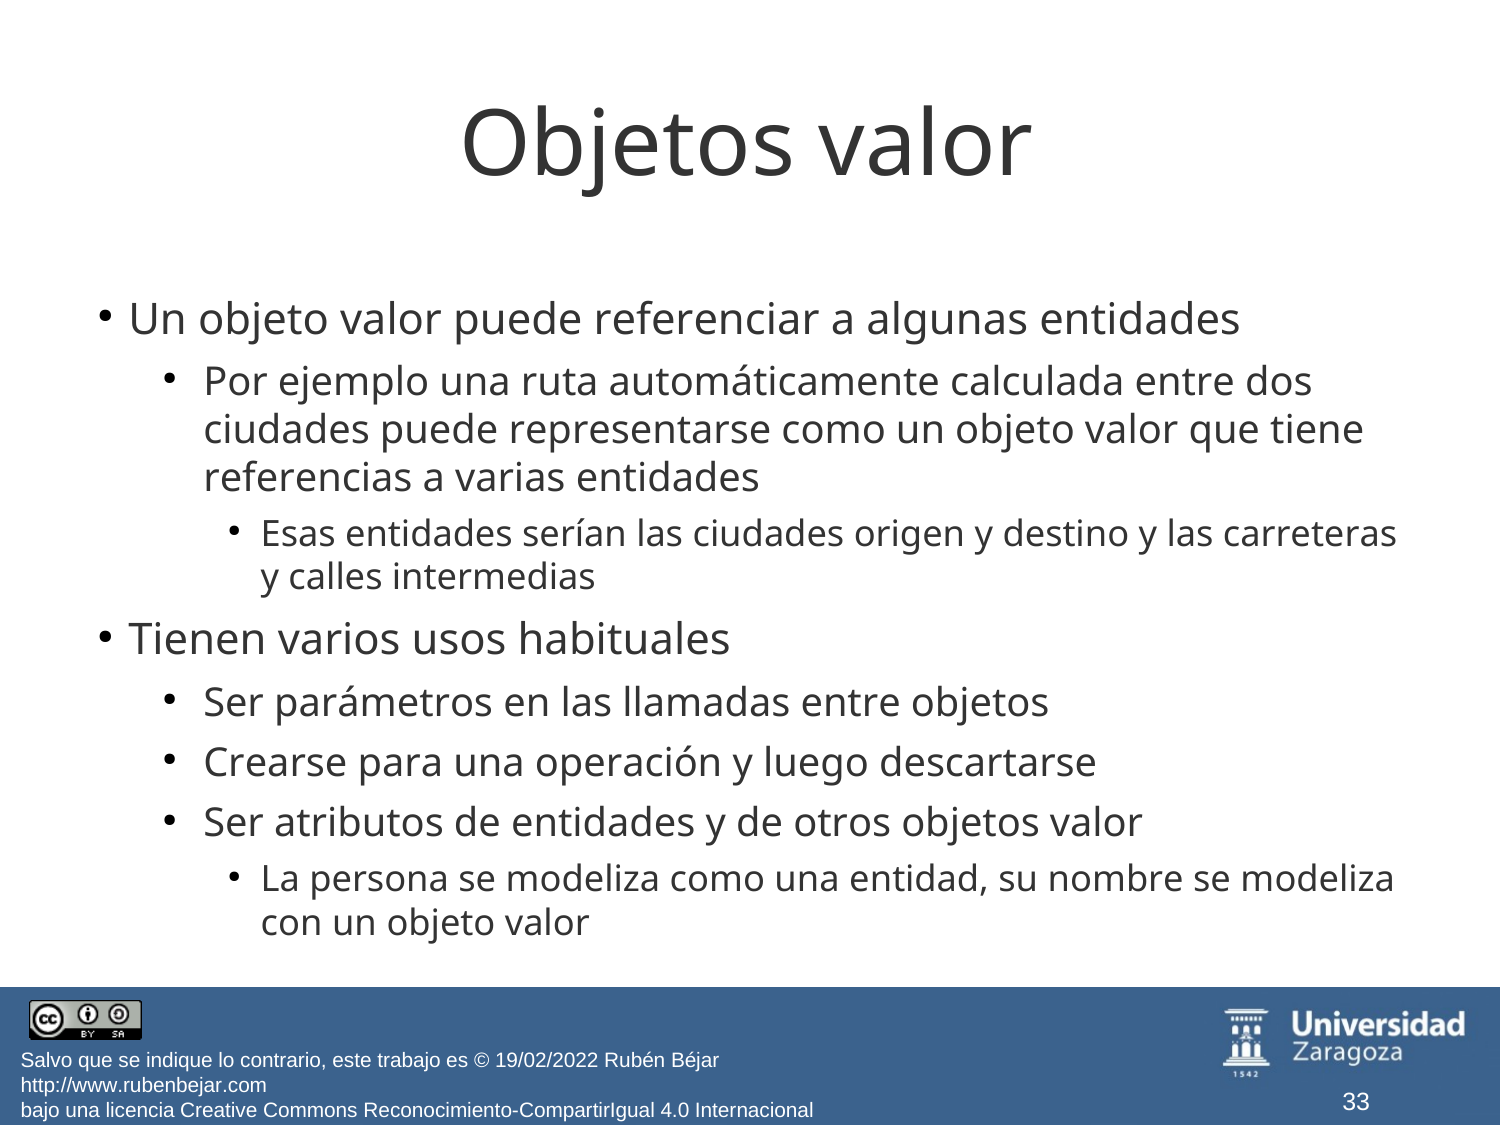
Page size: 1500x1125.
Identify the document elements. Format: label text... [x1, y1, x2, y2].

list Un objeto valor puede referenciar a algunas entidades Por ejemplo una ruta automáticamente calculada entre dos ciudades puede representarse como un objeto valor que tiene referencias a varias entidades Esas entidades serían las ciudades origen y destino y las carreteras y calles intermedias Tienen varios usos habituales Ser parámetros en las llamadas entre objetos Crearse para una operación y luego descartarse Ser atributos de entidades y de otros objetos valor La persona se modeliza como una entidad, su nombre se modeliza con un objeto valor [82, 283, 1418, 957]
title Objetos valor [74, 21, 1420, 257]
picture [0, 987, 1500, 1125]
